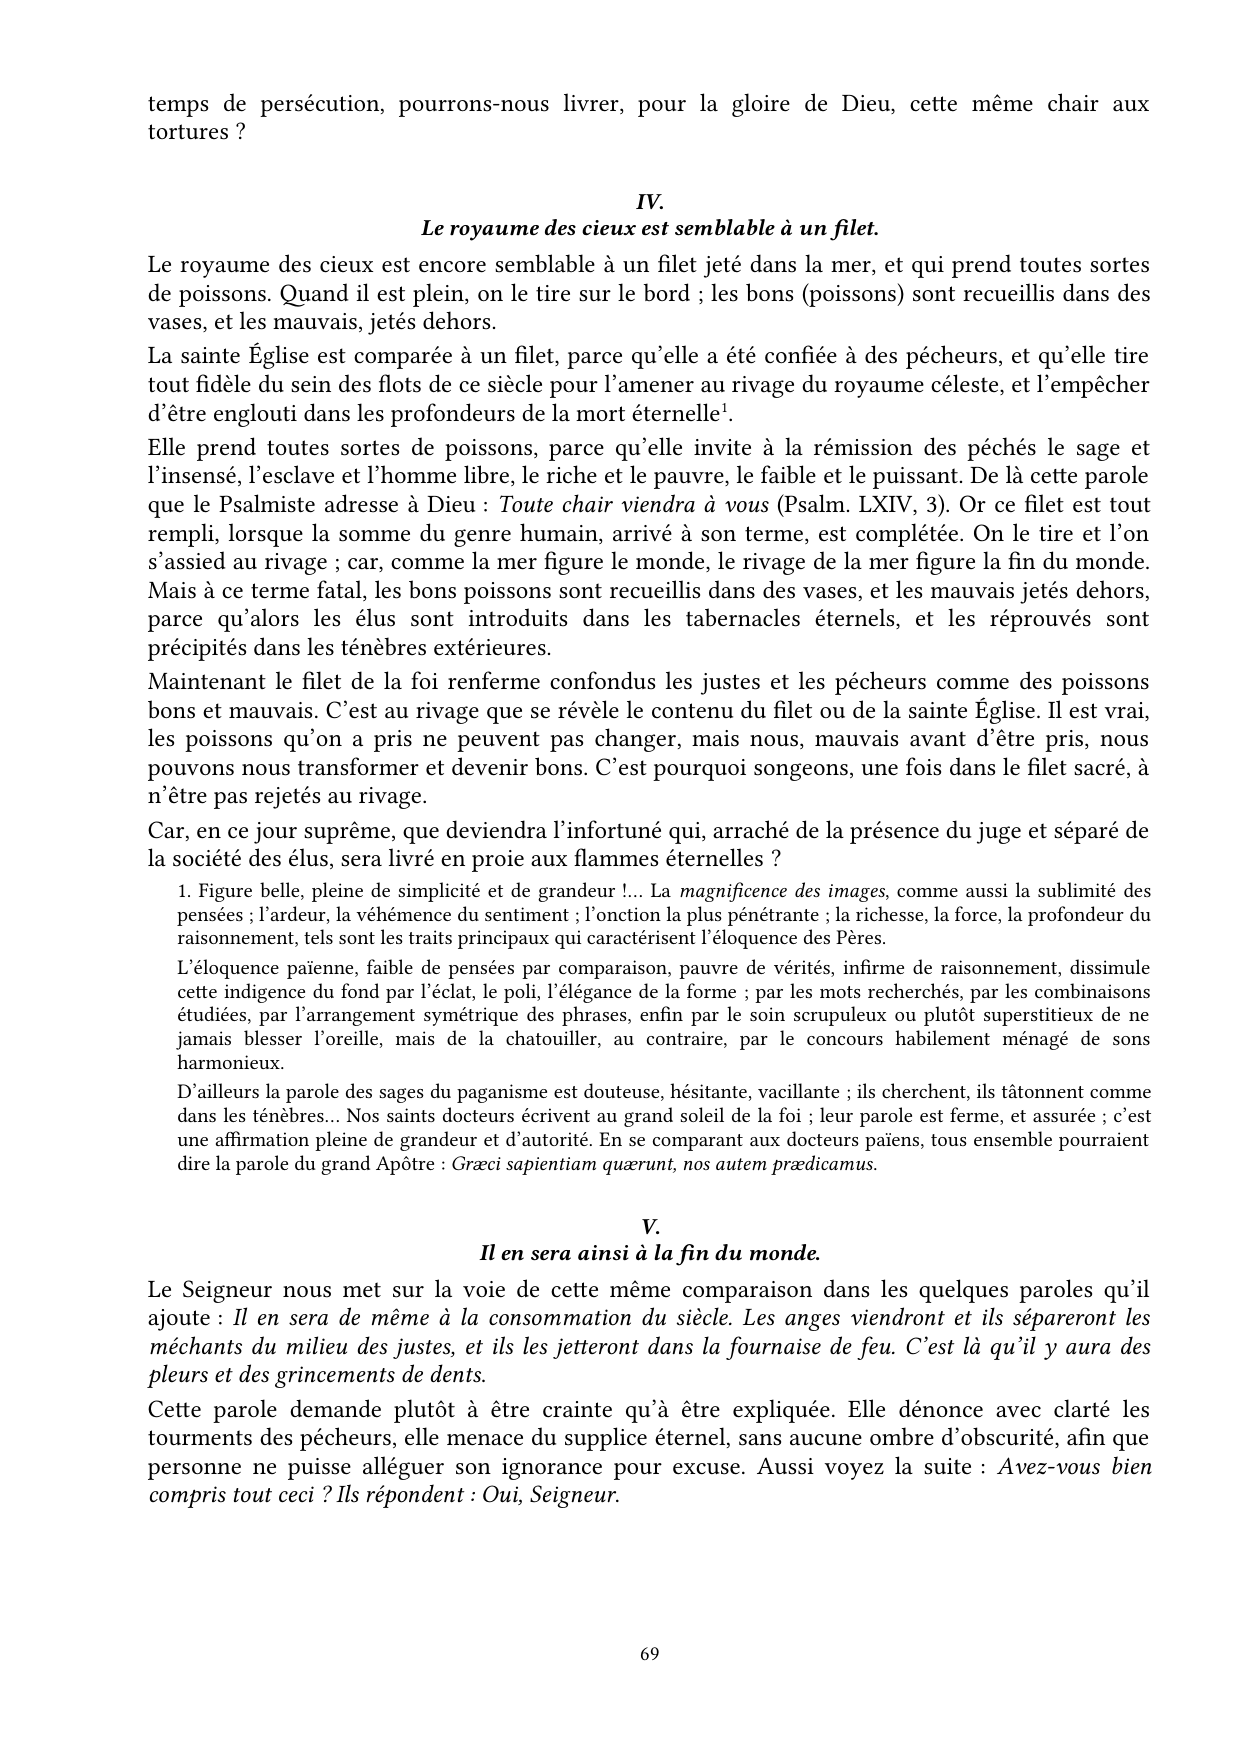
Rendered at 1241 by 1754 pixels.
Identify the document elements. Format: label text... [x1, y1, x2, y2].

text 1. Figure belle, pleine de simplicité et de grandeur !… La magnificence des images, comme aussi la sublimité des pensées ; l’ardeur, la véhémence du sentiment ; l’onction la plus pénétrante ; la richesse, la force, la profondeur du raisonnement, tels sont les traits principaux qui caractérisent l’éloquence des Pères. [177, 878, 1152, 950]
text D’ailleurs la parole des sages du paganisme est douteuse, hésitante, vacillante ; ils cherchent, ils tâtonnent comme dans les ténèbres… Nos saints docteurs écrivent au grand soleil de la foi ; leur parole est ferme, et assurée ; c’est une affirmation pleine de grandeur et d’autorité. En se comparant aux docteurs païens, tous ensemble pourraient dire la parole du grand Apôtre : Græci sapientiam quærunt, nos autem prædicamus. [177, 1080, 1152, 1175]
text temps de persécution, pourrons-nous livrer, pour la gloire de Dieu, cette même chair aux tortures ? [148, 88, 1152, 146]
text Le royaume des cieux est encore semblable à un filet jeté dans la mer, et qui prend toutes sortes de poissons. Quand il est plein, on le tire sur le bord ; les bons (poissons) sont recueillis dans des vases, et les mauvais, jetés dehors. [148, 250, 1152, 336]
text Car, en ce jour suprême, que deviendra l’infortuné qui, arraché de la présence du juge et séparé de la société des élus, sera livré en proie aux flammes éternelles ? [148, 816, 1152, 873]
text La sainte Église est comparée à un filet, parce qu’elle a été confiée à des pécheurs, et qu’elle tire tout fidèle du sein des flots de ce siècle pour l’amener au rivage du royaume céleste, et l’empêcher d’être englouti dans les profondeurs de la mort éternelle1. [148, 341, 1152, 427]
text IV. Le royaume des cieux est semblable à un filet. [148, 189, 1152, 241]
text Cette parole demande plutôt à être crainte qu’à être expliquée. Elle dénonce avec clarté les tourments des pécheurs, elle menace du supplice éternel, sans aucune ombre d’obscurité, afin que personne ne puisse alléguer son ignorance pour excuse. Aussi voyez la suite : Avez-vous bien compris tout ceci ? Ils répondent : Oui, Seigneur. [148, 1395, 1152, 1509]
text L’éloquence païenne, faible de pensées par comparaison, pauvre de vérités, infirme de raisonnement, dissimule cette indigence du fond par l’éclat, le poli, l’élégance de la forme ; par les mots recherchés, par les combinaisons étudiées, par l’arrangement symétrique des phrases, enfin par le soin scrupuleux ou plutôt superstitieux de ne jamais blesser l’oreille, mais de la chatouiller, au contraire, par le concours habilement ménagé de sons harmonieux. [177, 956, 1152, 1074]
text V. Il en sera ainsi à la fin du monde. [148, 1214, 1152, 1266]
text Le Seigneur nous met sur la voie de cette même comparaison dans les quelques paroles qu’il ajoute : Il en sera de même à la consommation du siècle. Les anges viendront et ils sépareront les méchants du milieu des justes, et ils les jetteront dans la fournaise de feu. C’est là qu’il y aura des pleurs et des grincements de dents. [148, 1275, 1152, 1389]
text Elle prend toutes sortes de poissons, parce qu’elle invite à la rémission des péchés le sage et l’insensé, l’esclave et l’homme libre, le riche et le pauvre, le faible et le puissant. De là cette parole que le Psalmiste adresse à Dieu : Toute chair viendra à vous (Psalm. LXIV, 3). Or ce filet est tout rempli, lorsque la somme du genre humain, arrivé à son terme, est complétée. On le tire et l’on s’assied au rivage ; car, comme la mer figure le monde, le rivage de la mer figure la fin du monde. Mais à ce terme fatal, les bons poissons sont recueillis dans des vases, et les mauvais jetés dehors, parce qu’alors les élus sont introduits dans les tabernacles éternels, et les réprouvés sont précipités dans les ténèbres extérieures. [148, 433, 1152, 661]
text Maintenant le filet de la foi renferme confondus les justes et les pécheurs comme des poissons bons et mauvais. C’est au rivage que se révèle le contenu du filet ou de la sainte Église. Il est vrai, les poissons qu’on a pris ne peuvent pas changer, mais nous, mauvais avant d’être pris, nous pouvons nous transformer et devenir bons. C’est pourquoi songeons, une fois dans le filet sacré, à n’être pas rejetés au rivage. [148, 667, 1152, 810]
